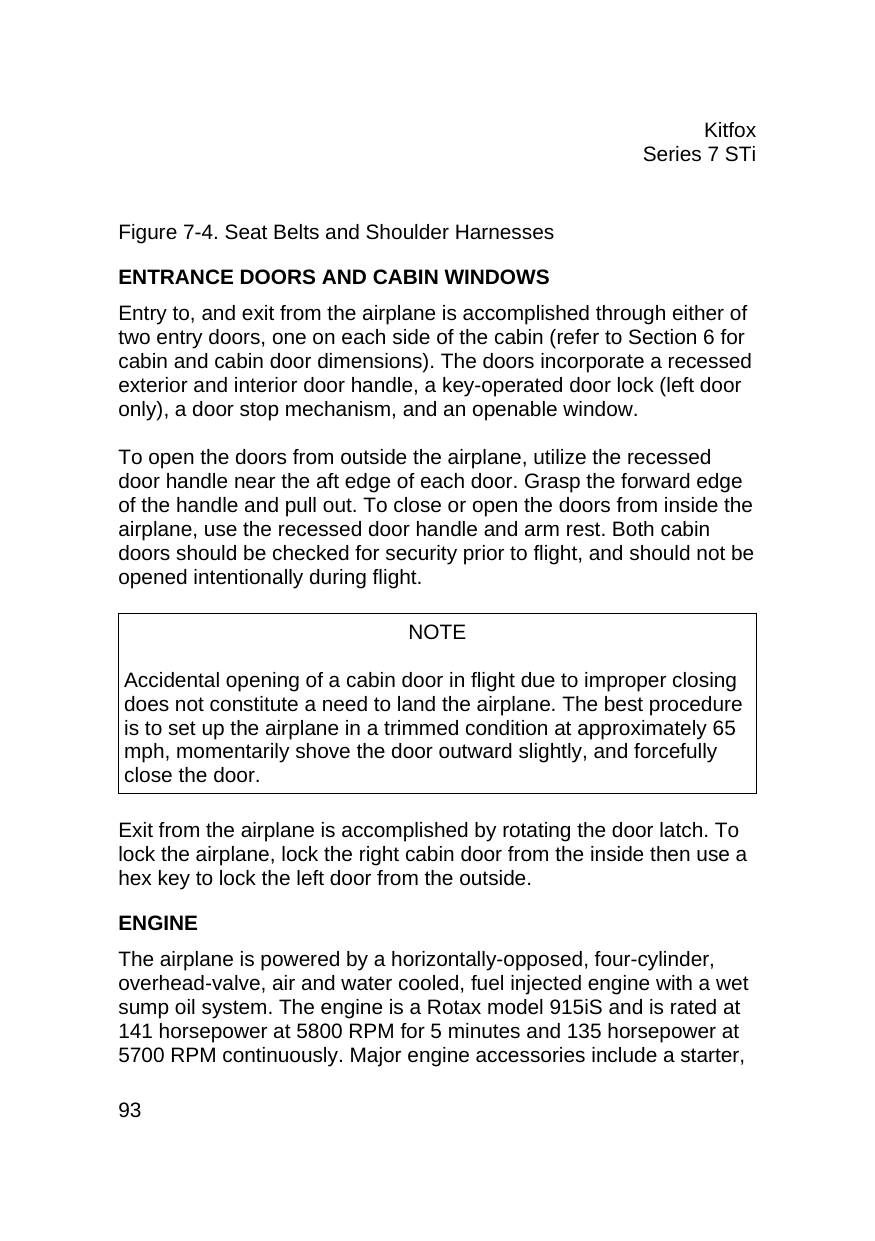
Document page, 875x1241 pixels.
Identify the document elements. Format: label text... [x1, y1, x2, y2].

text Entry to, and exit from the airplane is accomplished through either of two entry doors, one on each side of the cabin (refer to Section 6 for cabin and cabin door dimensions). The doors incorporate a recessed [118, 301, 756, 373]
text Exit from the airplane is accomplished by rotating the door latch. To lock the airplane, lock the right cabin door from the inside then use a hex key to lock the left door from the outside. [118, 818, 756, 890]
subtitle ENGINE [118, 911, 756, 934]
subtitle ENTRANCE DOORS AND CABIN WINDOWS [118, 265, 756, 289]
text To open the doors from outside the airplane, utilize the recessed door handle near the aft edge of each door. Grasp the forward edge of the handle and pull out. To close or open the doors from inside the [118, 445, 756, 517]
text airplane, use the recessed door handle and arm rest. Both cabin doors should be checked for security prior to flight, and should not be opened intentionally during flight. [118, 517, 756, 589]
text Figure 7-4. Seat Belts and Shoulder Harnesses [118, 220, 756, 244]
table_header NOTE Accidental opening of a cabin door in flight due to improper closing does not constitute a need to land the airplane. The best procedure is to set up the airplane in a trimmed condition at approximately 65 mph, momentarily shove the door outward slightly, and forcefully close the door. [119, 614, 756, 793]
text The airplane is powered by a horizontally-opposed, four-cylinder, overhead-valve, air and water cooled, fuel injected engine with a wet sump oil system. The engine is a Rotax model 915iS and is rated at 141 horsepower at 5800 RPM for 5 minutes and 135 horsepower at 5700 RPM continuously. Major engine accessories include a starter, [118, 947, 756, 1067]
text exterior and interior door handle, a key-operated door lock (left door only), a door stop mechanism, and an openable window. [118, 373, 756, 421]
